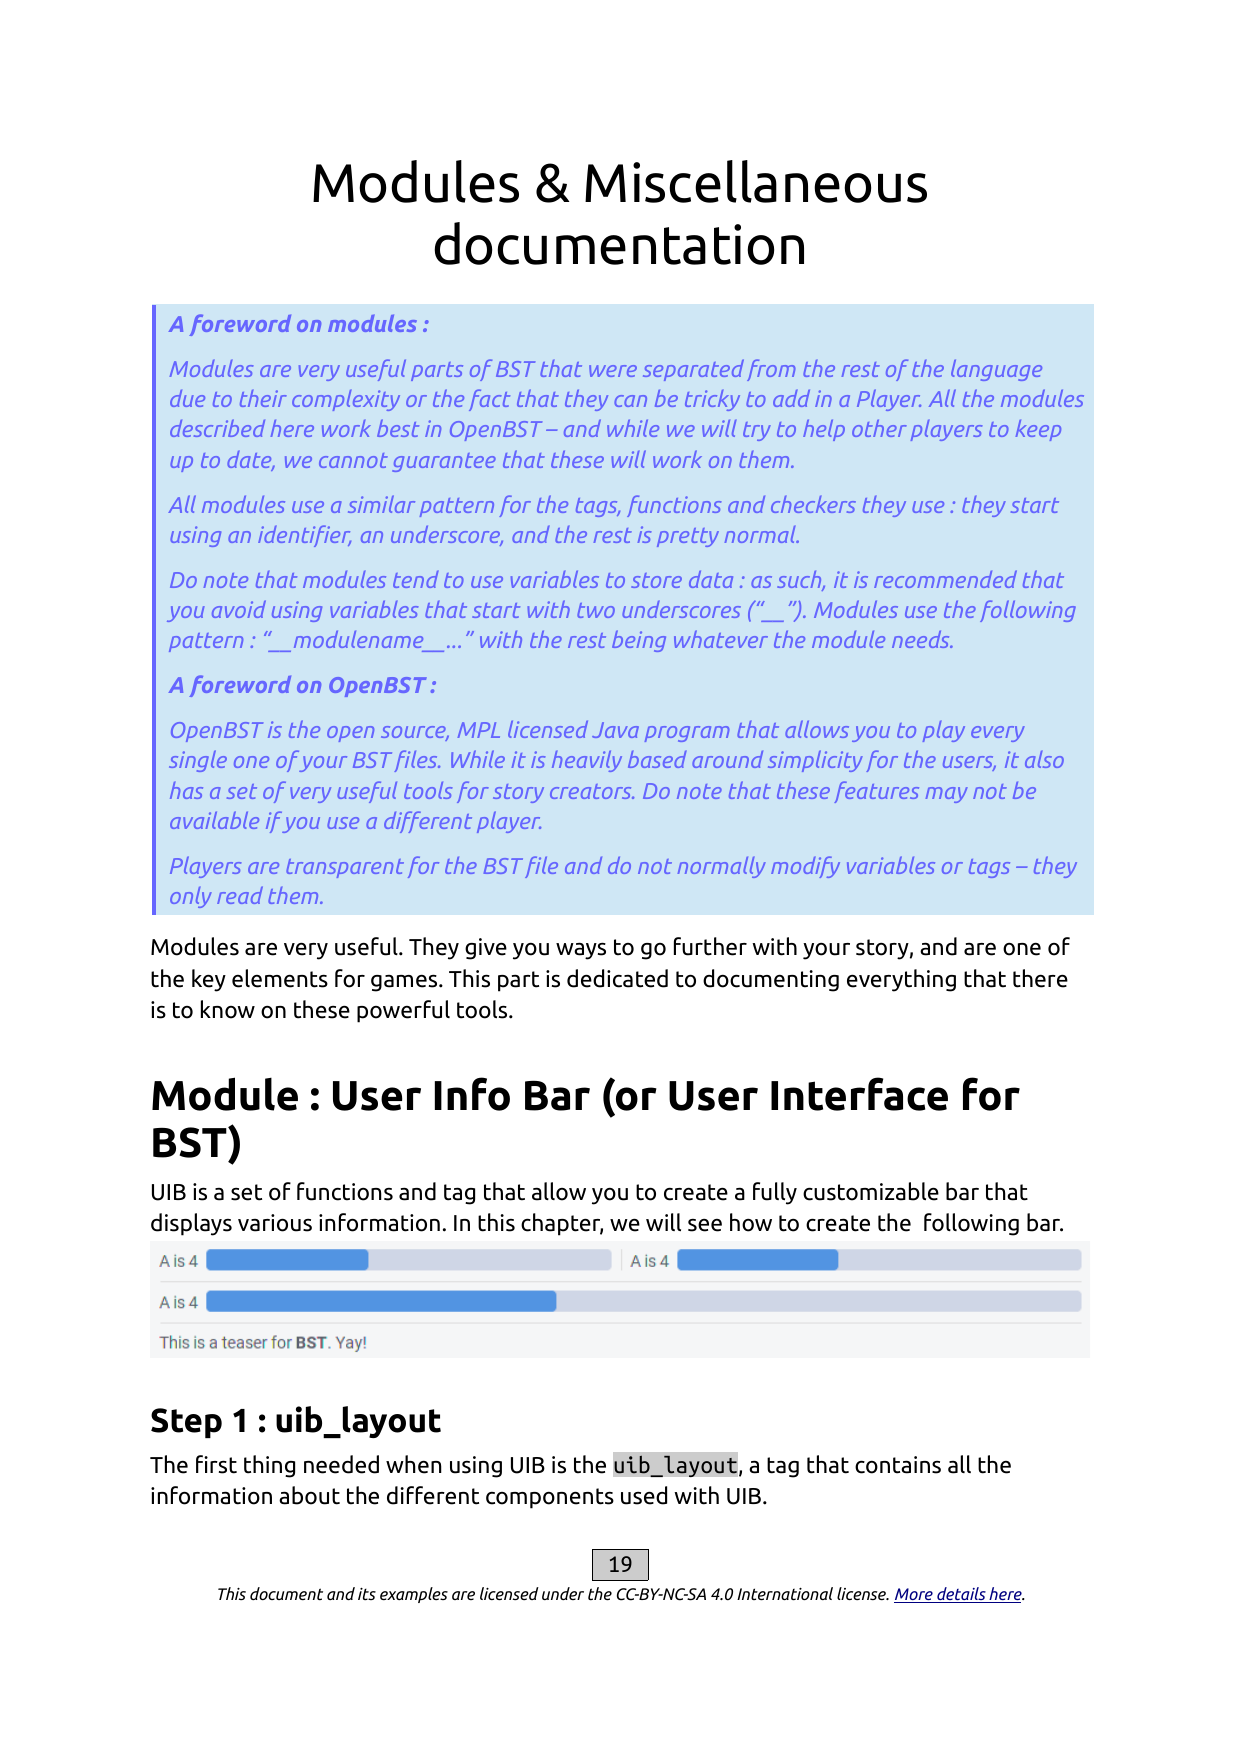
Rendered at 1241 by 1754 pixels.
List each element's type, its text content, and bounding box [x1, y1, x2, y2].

title Modules & Miscellaneous documentation [150, 150, 1090, 274]
text Players are transparent for the BST file and do not normally modify variables or tags – they only read them. [156, 846, 1090, 915]
text UIB is a set of functions and tag that allow you to create a fully customizable bar that displays various information. In this chapter, we will see how to create the following bar. [150, 1178, 1090, 1241]
text Modules are very useful. They give you ways to go further with your story, and are one of the key elements for games. This part is dedicated to documenting everything that there is to know on these powerful tools. [150, 933, 1090, 1023]
text Modules are very useful parts of BST that were separated from the rest of the language due to their complexity or the fact that they can be tricky to add in a Player. All the modules described here work best in OpenBST – and while we will try to help other players to keep up to date, we cannot guarantee that these will work on them. [156, 349, 1090, 472]
text A foreword on OpenBST : [156, 666, 1090, 698]
subtitle Step 1 : uib_layout [150, 1400, 1090, 1438]
subtitle Module : User Info Bar (or User Interface for BST) [150, 1070, 1090, 1166]
text OpenBST is the open source, MPL licensed Java program that allows you to play every single one of your BST files. While it is heavily based around simplicity for the users, it also has a set of very useful tools for story creators. Do note that these features may not be available if you use a different player. [156, 711, 1090, 834]
text A foreword on modules : [152, 304, 1093, 337]
text Do note that modules tend to use variables to store data : as such, it is recommended that you avoid using variables that start with two underscores (“__”). Modules use the following pattern : “__modulename__...” with the rest being whatever the module needs. [156, 560, 1090, 653]
text The first thing needed when using UIB is the uib_layout, a tag that contains all the information about the different components used with UIB. [150, 1451, 1090, 1509]
picture [150, 1241, 1091, 1358]
text All modules use a similar pattern for the tags, functions and checkers they use : they start using an identifier, an underscore, and the rest is pretty normal. [156, 485, 1090, 548]
